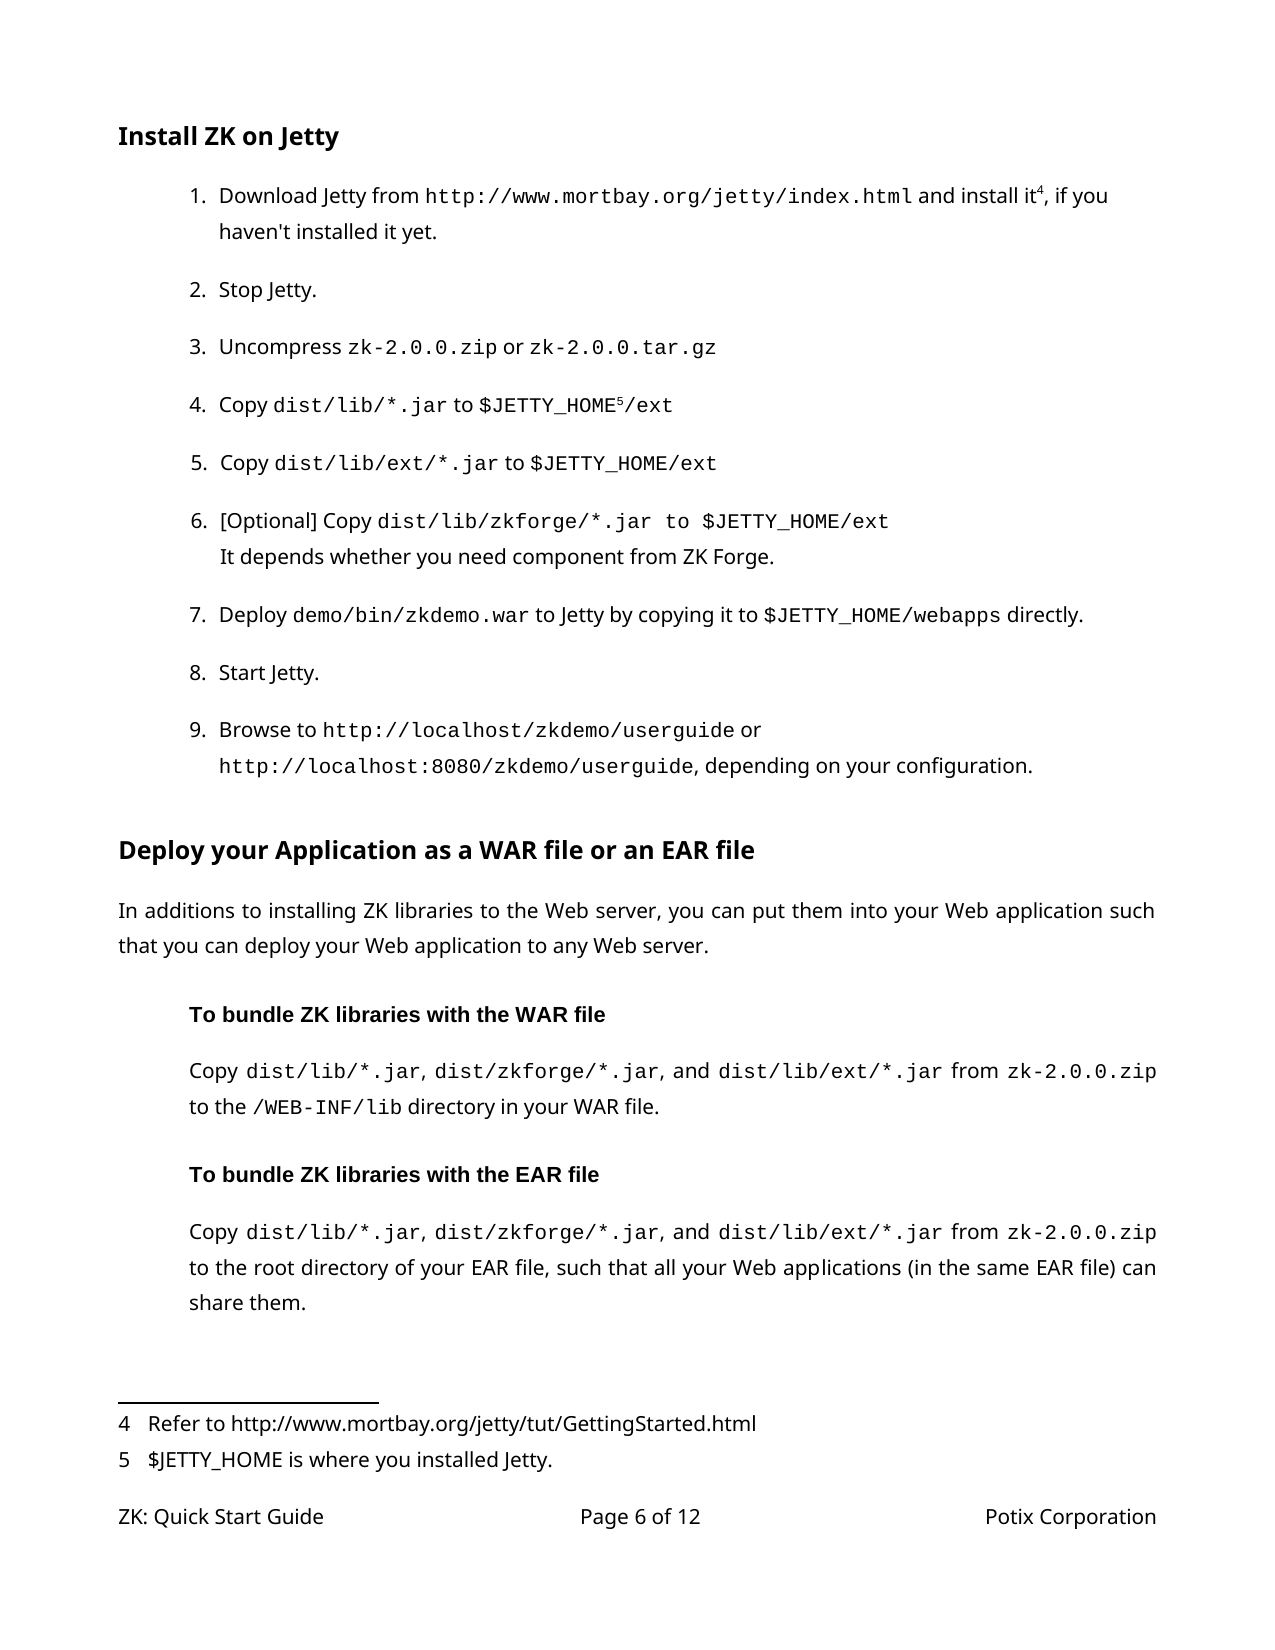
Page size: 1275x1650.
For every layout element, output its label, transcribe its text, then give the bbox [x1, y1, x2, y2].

list $JETTY_HOME is where you installed Jetty. [118, 1445, 1157, 1473]
subtitle Deploy your Application as a WAR file or an EAR file [118, 833, 1157, 867]
list Deploy demo/bin/zkdemo.war to Jetty by copying it to $JETTY_HOME/webapps directly. [189, 600, 1157, 628]
list [Optional] Copy dist/lib/zkforge/*.jar to $JETTY_HOME/ext It depends whether you need component from ZK Forge. [190, 507, 1157, 570]
text Copy dist/lib/*.jar, dist/zkforge/*.jar, and dist/lib/ext/*.jar from zk-2.0.0.zip to the root directory of your EAR file, such that all your Web applications (in the same EAR file) can share them. [189, 1217, 1157, 1316]
subtitle To bundle ZK libraries with the EAR file [189, 1163, 1157, 1188]
list Copy dist/lib/ext/*.jar to $JETTY_HOME/ext [190, 448, 1157, 477]
subtitle Install ZK on Jetty [118, 118, 1157, 152]
text In additions to installing ZK libraries to the Web server, you can put them into your Web application such that you can deploy your Web application to any Web server. [118, 896, 1157, 959]
text Copy dist/lib/*.jar, dist/zkforge/*.jar, and dist/lib/ext/*.jar from zk-2.0.0.zip to the /WEB-INF/lib directory in your WAR file. [189, 1056, 1157, 1120]
list Stop Jetty. [189, 275, 1157, 303]
list Download Jetty from http://www.mortbay.org/jetty/index.html and install it, if you haven't installed it yet. [189, 182, 1157, 245]
list Browse to http://localhost/zkdemo/userguide or http://localhost:8080/zkdemo/userguide, depending on your configuration. [189, 716, 1157, 779]
list Uncompress zk-2.0.0.zip or zk-2.0.0.tar.gz [189, 332, 1157, 361]
list Start Jetty. [189, 658, 1157, 686]
list Copy dist/lib/*.jar to $JETTY_HOME/ext [189, 391, 1157, 419]
list Refer to http://www.mortbay.org/jetty/tut/GettingStarted.html [118, 1409, 1157, 1438]
subtitle To bundle ZK libraries with the WAR file [189, 1002, 1157, 1027]
